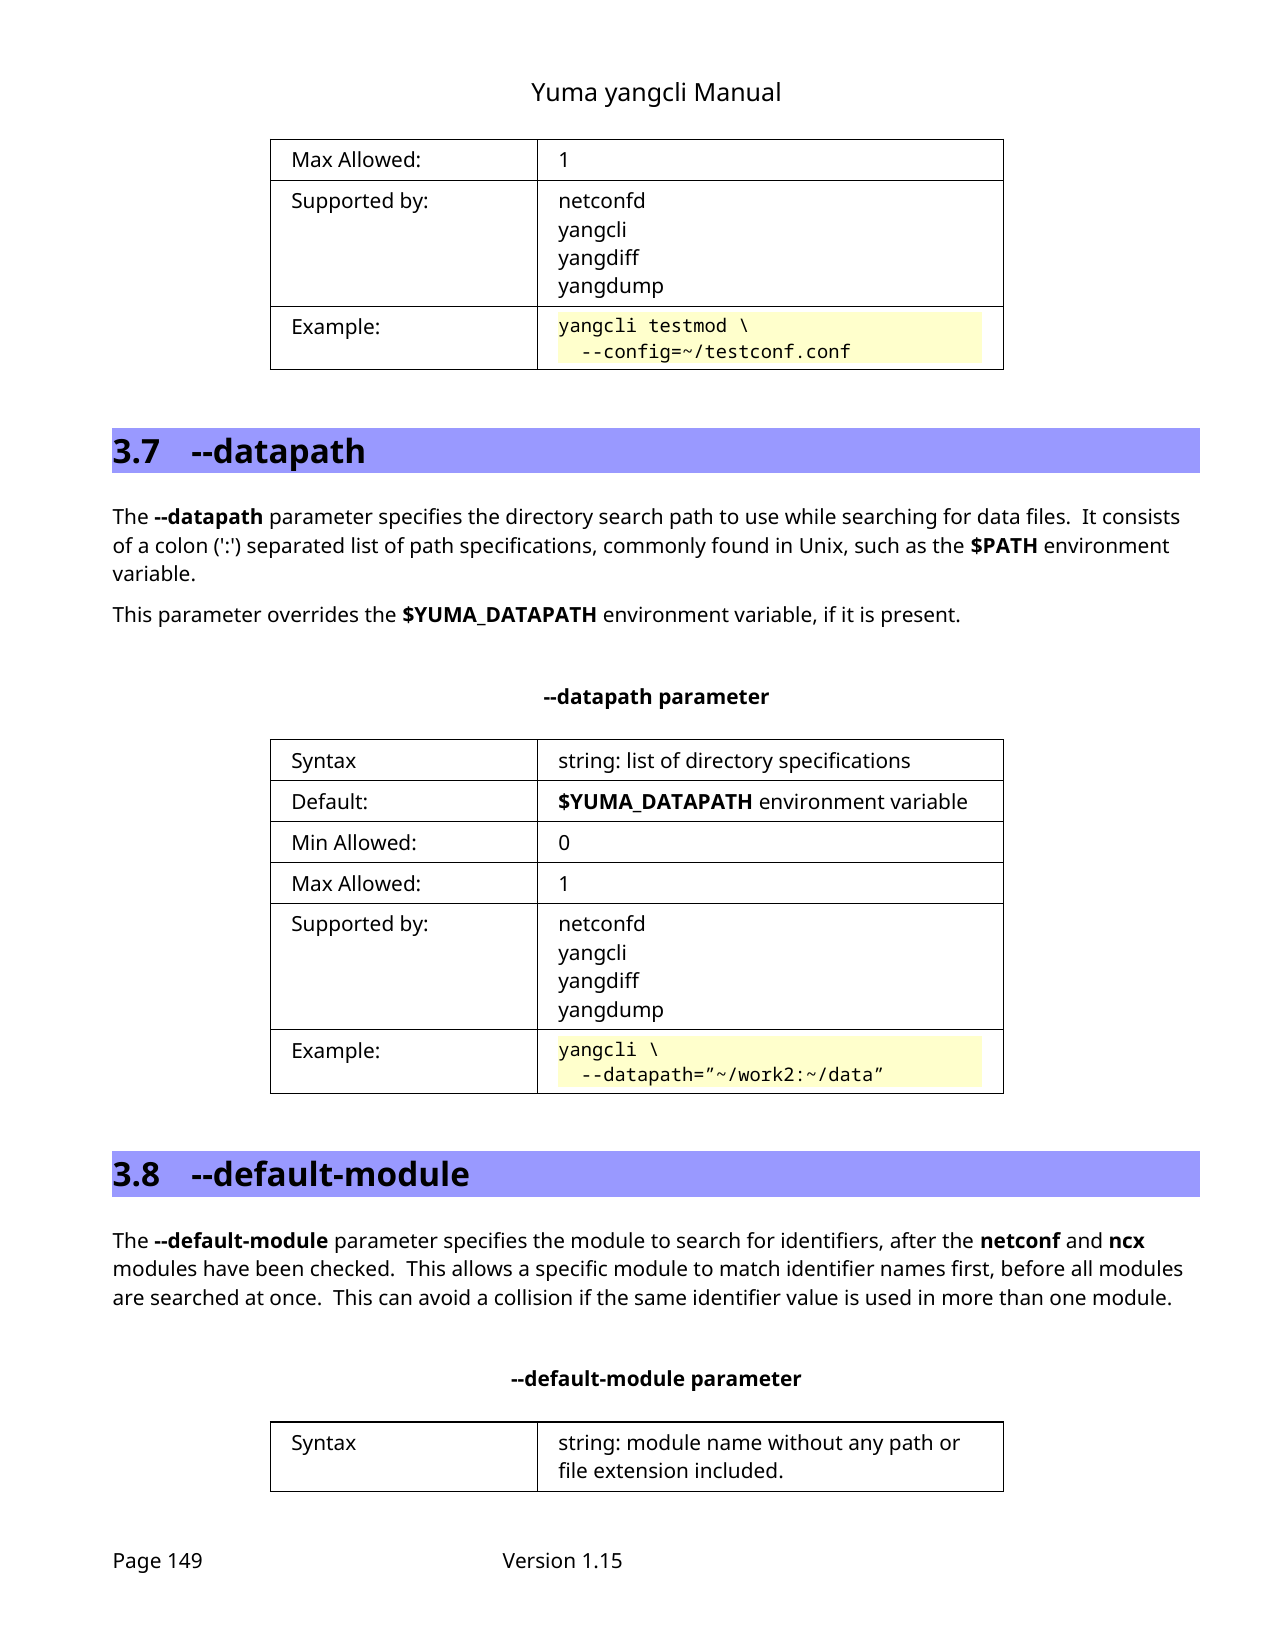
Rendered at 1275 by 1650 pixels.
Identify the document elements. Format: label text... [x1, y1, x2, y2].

table_header Syntax [271, 1423, 537, 1491]
table_cell yangcli \ --datapath=”~/work2:~/data” [538, 1030, 1003, 1093]
table_cell 0 [538, 822, 1003, 862]
table_header string: module name without any path or file extension included. [538, 1423, 1003, 1491]
subtitle --datapath parameter [127, 682, 1185, 711]
table_cell Min Allowed: [271, 822, 537, 862]
text This parameter overrides the $YUMA_DATAPATH environment variable, if it is present. [112, 600, 1200, 629]
table_cell 1 [538, 863, 1003, 903]
table_cell netconfd yangcli yangdiff yangdump [538, 904, 1003, 1029]
subtitle --default-module [112, 1151, 1200, 1197]
table_cell netconfd yangcli yangdiff yangdump [538, 181, 1003, 306]
table_cell Example: [271, 1030, 537, 1093]
subtitle --datapath [112, 428, 1200, 473]
table_cell Max Allowed: [271, 140, 537, 179]
table_cell Example: [271, 307, 537, 369]
table_cell Supported by: [271, 904, 537, 1029]
text The --datapath parameter specifies the directory search path to use while searching for data files. It consists of a colon (':') separated list of path specifications, commonly found in Unix, such as the $PATH environment variable. [112, 502, 1200, 588]
table_cell $YUMA_DATAPATH environment variable [538, 781, 1003, 821]
table_cell Supported by: [271, 181, 537, 306]
subtitle --default-module parameter [127, 1364, 1185, 1393]
table_cell yangcli testmod \ --config=~/testconf.conf [538, 307, 1003, 369]
table_header Syntax [271, 740, 537, 780]
table_cell 1 [538, 140, 1003, 179]
table_cell Max Allowed: [271, 863, 537, 903]
table_header string: list of directory specifications [538, 740, 1003, 780]
table_cell Default: [271, 781, 537, 821]
text The --default-module parameter specifies the module to search for identifiers, after the netconf and ncx modules have been checked. This allows a specific module to match identifier names first, before all modules are searched at once. This can avoid a collision if the same identifier value is used in more than one module. [112, 1226, 1200, 1311]
